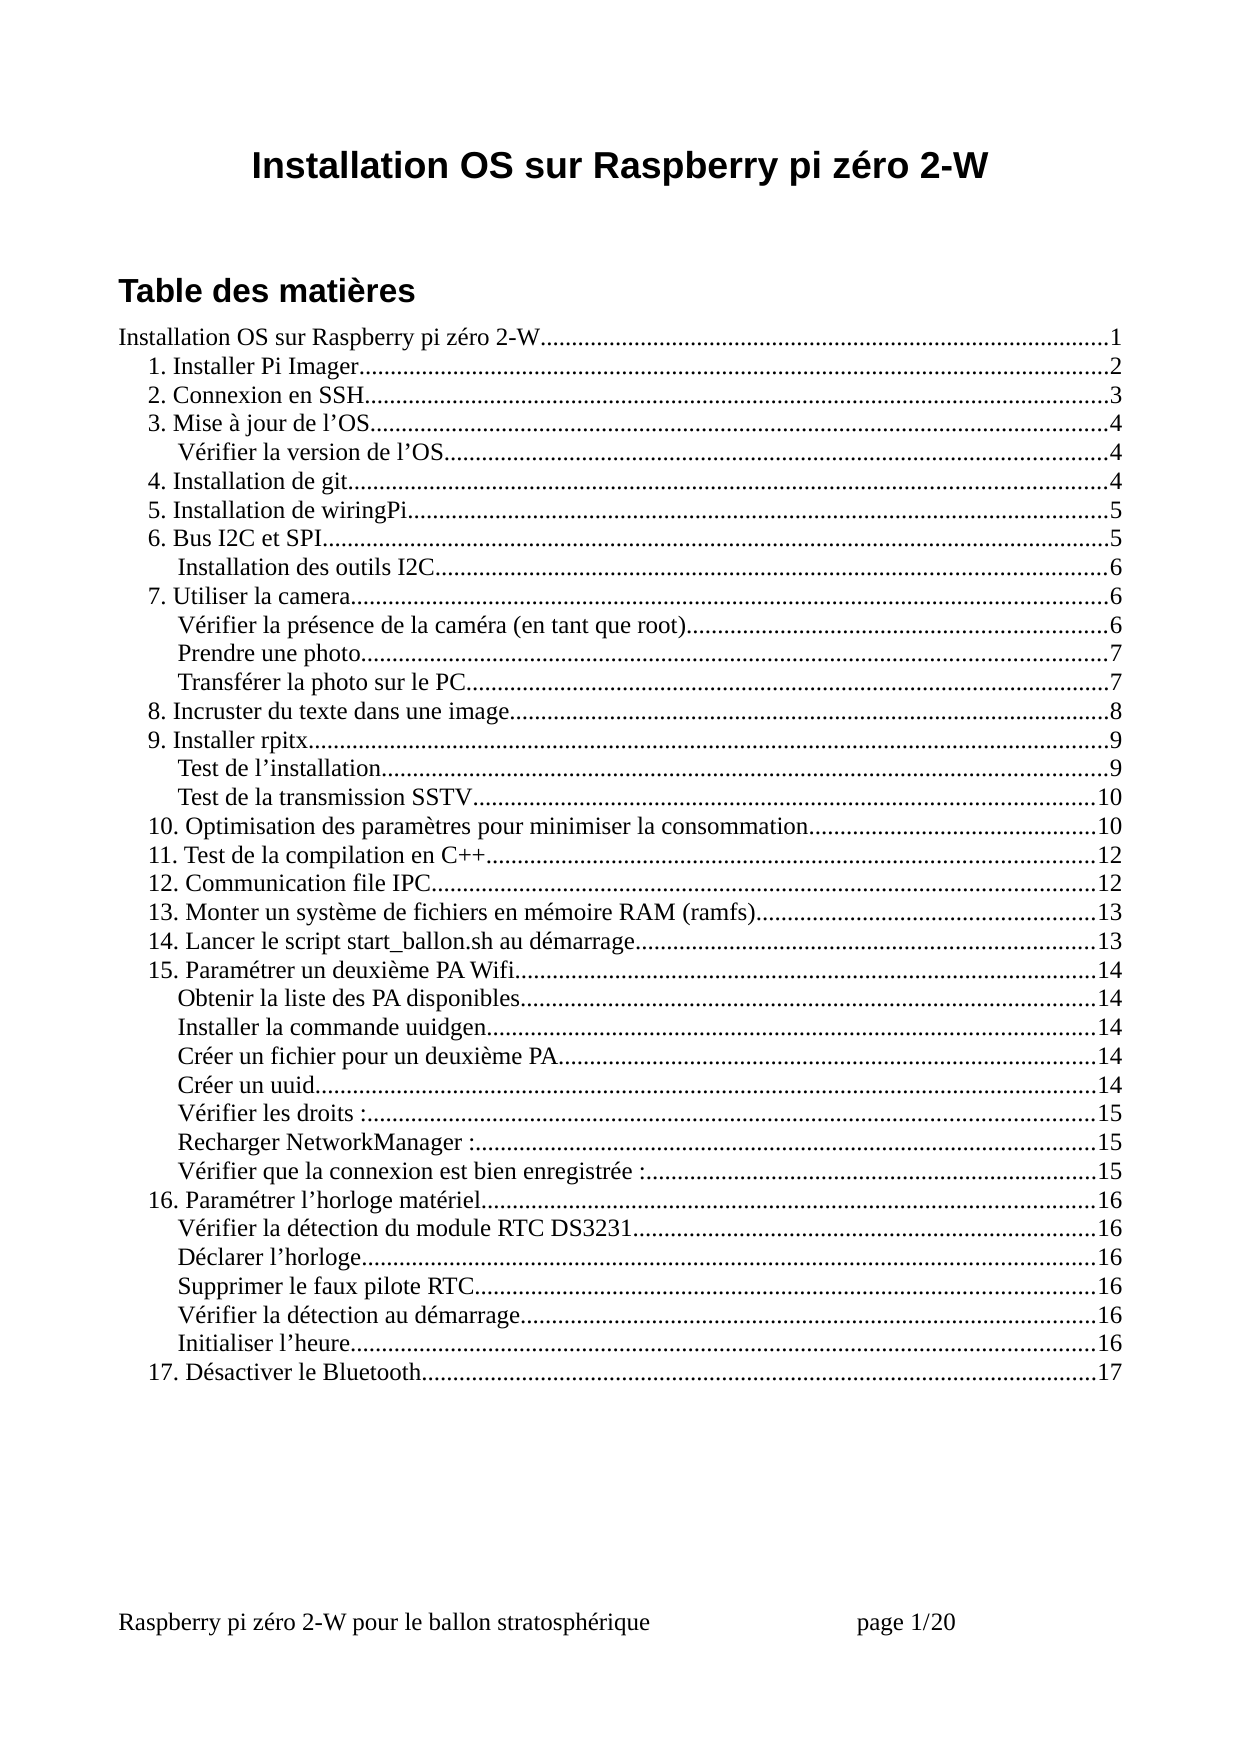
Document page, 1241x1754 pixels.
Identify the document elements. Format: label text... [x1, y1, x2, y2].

text 5. Installation de wiringPi 5 [148, 495, 1122, 523]
text Initialiser l’heure 16 [177, 1328, 1122, 1357]
text Transférer la photo sur le PC 7 [177, 667, 1122, 696]
text Déclarer l’horloge 16 [177, 1242, 1122, 1271]
text 3. Mise à jour de l’OS 4 [148, 408, 1122, 437]
text 13. Monter un système de fichiers en mémoire RAM (ramfs) 13 [148, 897, 1122, 926]
text Vérifier les droits : 15 [177, 1098, 1122, 1127]
text 8. Incruster du texte dans une image 8 [148, 696, 1122, 725]
text Test de l’installation 9 [177, 753, 1122, 782]
text 2. Connexion en SSH 3 [148, 380, 1122, 408]
subtitle Installation OS sur Raspberry pi zéro 2-W [118, 143, 1122, 186]
text 11. Test de la compilation en C++ 12 [148, 840, 1122, 868]
text 16. Paramétrer l’horloge matériel 16 [148, 1185, 1122, 1213]
text Obtenir la liste des PA disponibles 14 [177, 983, 1122, 1012]
text Prendre une photo 7 [177, 638, 1122, 667]
text Vérifier la présence de la caméra (en tant que root) 6 [177, 610, 1122, 638]
text 7. Utiliser la camera 6 [148, 581, 1122, 610]
text Installation OS sur Raspberry pi zéro 2-W 1 [118, 322, 1122, 351]
text 6. Bus I2C et SPI 5 [148, 523, 1122, 552]
text Créer un uuid 14 [177, 1070, 1122, 1098]
text Vérifier la détection au démarrage 16 [177, 1300, 1122, 1328]
text Installation des outils I2C 6 [177, 552, 1122, 581]
text 10. Optimisation des paramètres pour minimiser la consommation 10 [148, 811, 1122, 840]
text 1. Installer Pi Imager 2 [148, 351, 1122, 380]
text Vérifier la détection du module RTC DS3231 16 [177, 1213, 1122, 1242]
text Recharger NetworkManager : 15 [177, 1127, 1122, 1156]
text 12. Communication file IPC 12 [148, 868, 1122, 897]
text Vérifier la version de l’OS 4 [177, 437, 1122, 466]
text Vérifier que la connexion est bien enregistrée : 15 [177, 1156, 1122, 1185]
subtitle Table des matières [118, 271, 1122, 310]
text 9. Installer rpitx 9 [148, 725, 1122, 753]
text 17. Désactiver le Bluetooth 17 [148, 1357, 1122, 1386]
text Installer la commande uuidgen 14 [177, 1012, 1122, 1041]
text Créer un fichier pour un deuxième PA 14 [177, 1041, 1122, 1070]
text 15. Paramétrer un deuxième PA Wifi 14 [148, 955, 1122, 983]
text Supprimer le faux pilote RTC 16 [177, 1271, 1122, 1300]
text 4. Installation de git 4 [148, 466, 1122, 495]
text Test de la transmission SSTV 10 [177, 782, 1122, 811]
text 14. Lancer le script start_ballon.sh au démarrage 13 [148, 926, 1122, 955]
